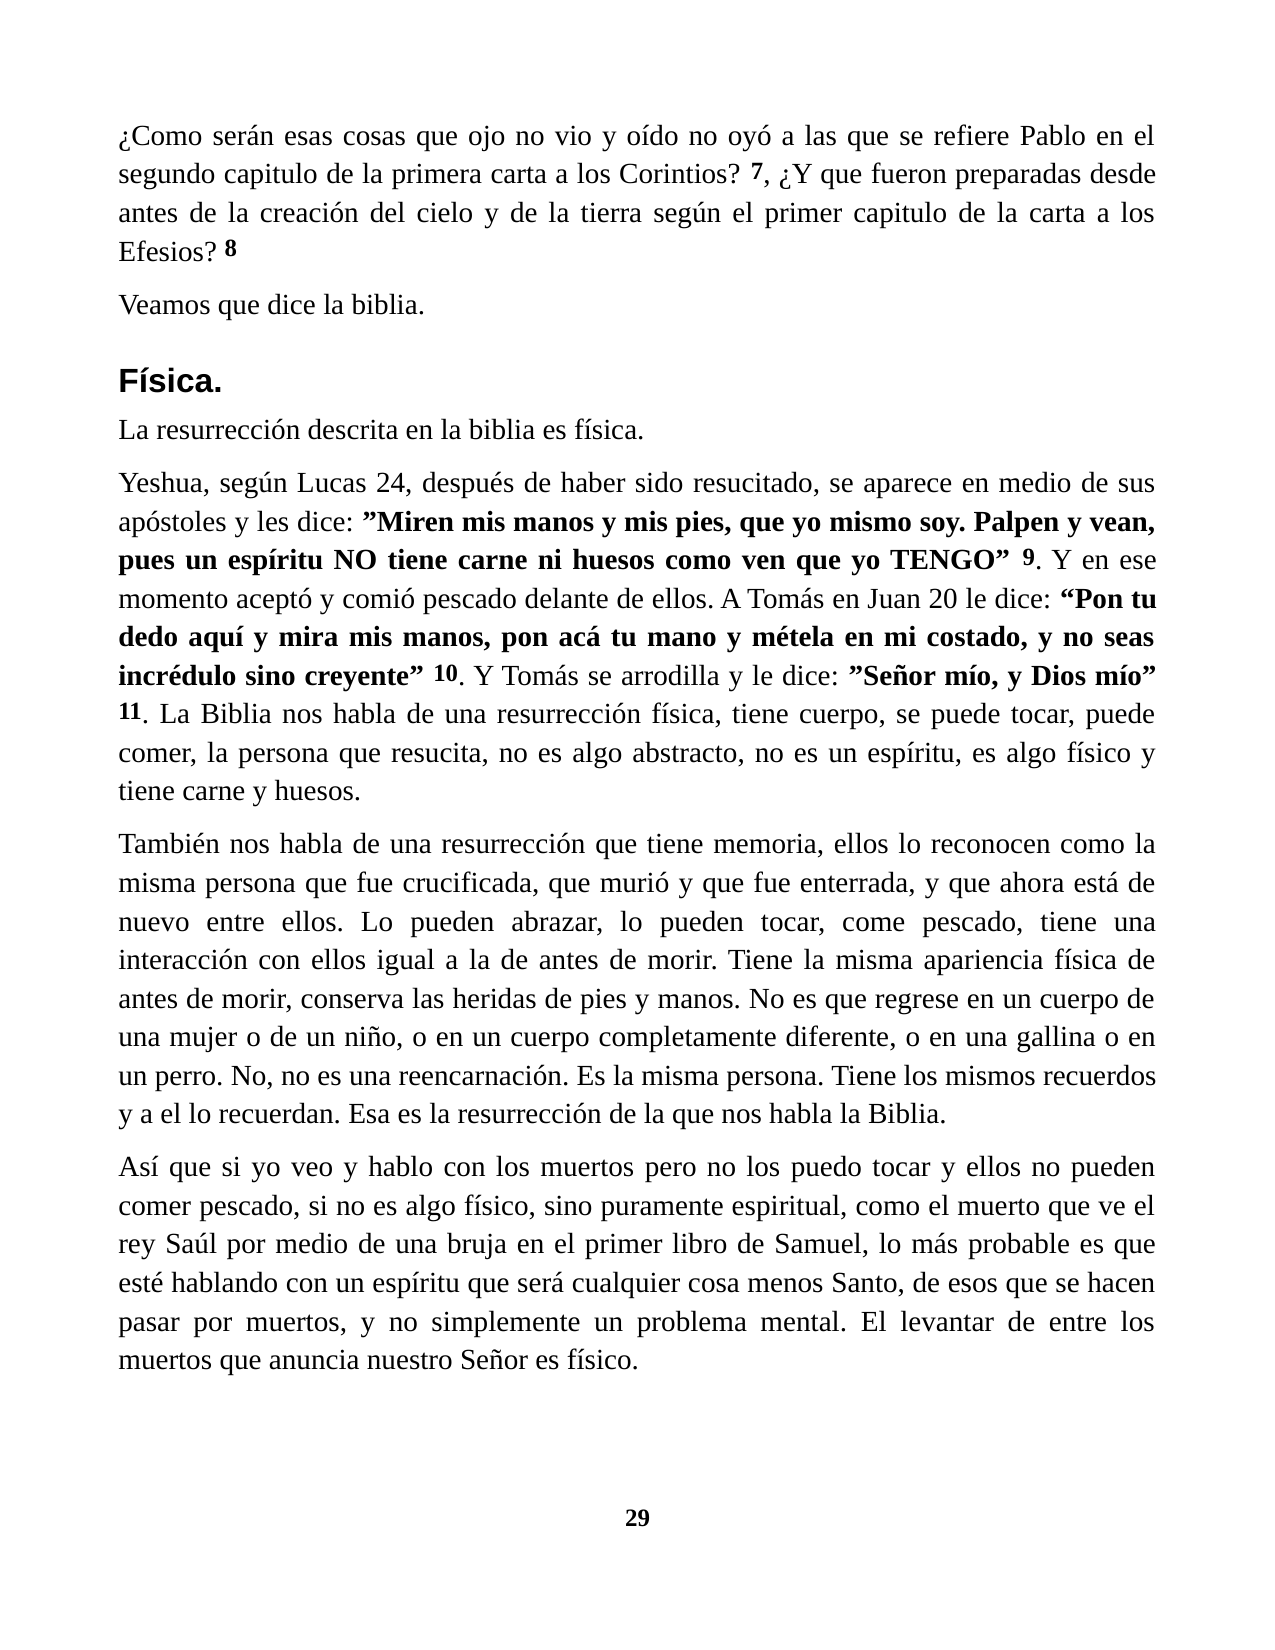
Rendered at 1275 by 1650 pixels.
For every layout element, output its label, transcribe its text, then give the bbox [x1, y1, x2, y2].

text También nos habla de una resurrección que tiene memoria, ellos lo reconocen como la misma persona que fue crucificada, que murió y que fue enterrada, y que ahora está de nuevo entre ellos. Lo pueden abrazar, lo pueden tocar, come pescado, tiene una interacción con ellos igual a la de antes de morir. Tiene la misma apariencia física de antes de morir, conserva las heridas de pies y manos. No es que regrese en un cuerpo de una mujer o de un niño, o en un cuerpo completamente diferente, o en una gallina o en un perro. No, no es una reencarnación. Es la misma persona. Tiene los mismos recuerdos y a el lo recuerdan. Esa es la resurrección de la que nos habla la Biblia. [118, 827, 1157, 1130]
subtitle Física. [118, 361, 1157, 399]
text La resurrección descrita en la biblia es física. [118, 412, 1157, 446]
text Veamos que dice la biblia. [118, 287, 1157, 320]
text Así que si yo veo y hablo con los muertos pero no los puedo tocar y ellos no pueden comer pescado, si no es algo físico, sino puramente espiritual, como el muerto que ve el rey Saúl por medio de una bruja en el primer libro de Samuel, lo más probable es que esté hablando con un espíritu que será cualquier cosa menos Santo, de esos que se hacen pasar por muertos, y no simplemente un problema mental. El levantar de entre los muertos que anuncia nuestro Señor es físico. [118, 1149, 1157, 1376]
text ¿Como serán esas cosas que ojo no vio y oído no oyó a las que se refiere Pablo en el segundo capitulo de la primera carta a los Corintios? , ¿Y que fueron preparadas desde antes de la creación del cielo y de la tierra según el primer capitulo de la carta a los Efesios? [118, 118, 1157, 267]
text Yeshua, según Lucas 24, después de haber sido resucitado, se aparece en medio de sus apóstoles y les dice: ”Miren mis manos y mis pies, que yo mismo soy. Palpen y vean, pues un espíritu NO tiene carne ni huesos como ven que yo TENGO” . Y en ese momento aceptó y comió pescado delante de ellos. A Tomás en Juan 20 le dice: “Pon tu dedo aquí y mira mis manos, pon acá tu mano y métela en mi costado, y no seas incrédulo sino creyente” . Y Tomás se arrodilla y le dice: ”Señor mío, y Dios mío” . La Biblia nos habla de una resurrección física, tiene cuerpo, se puede tocar, puede comer, la persona que resucita, no es algo abstracto, no es un espíritu, es algo físico y tiene carne y huesos. [118, 465, 1157, 807]
